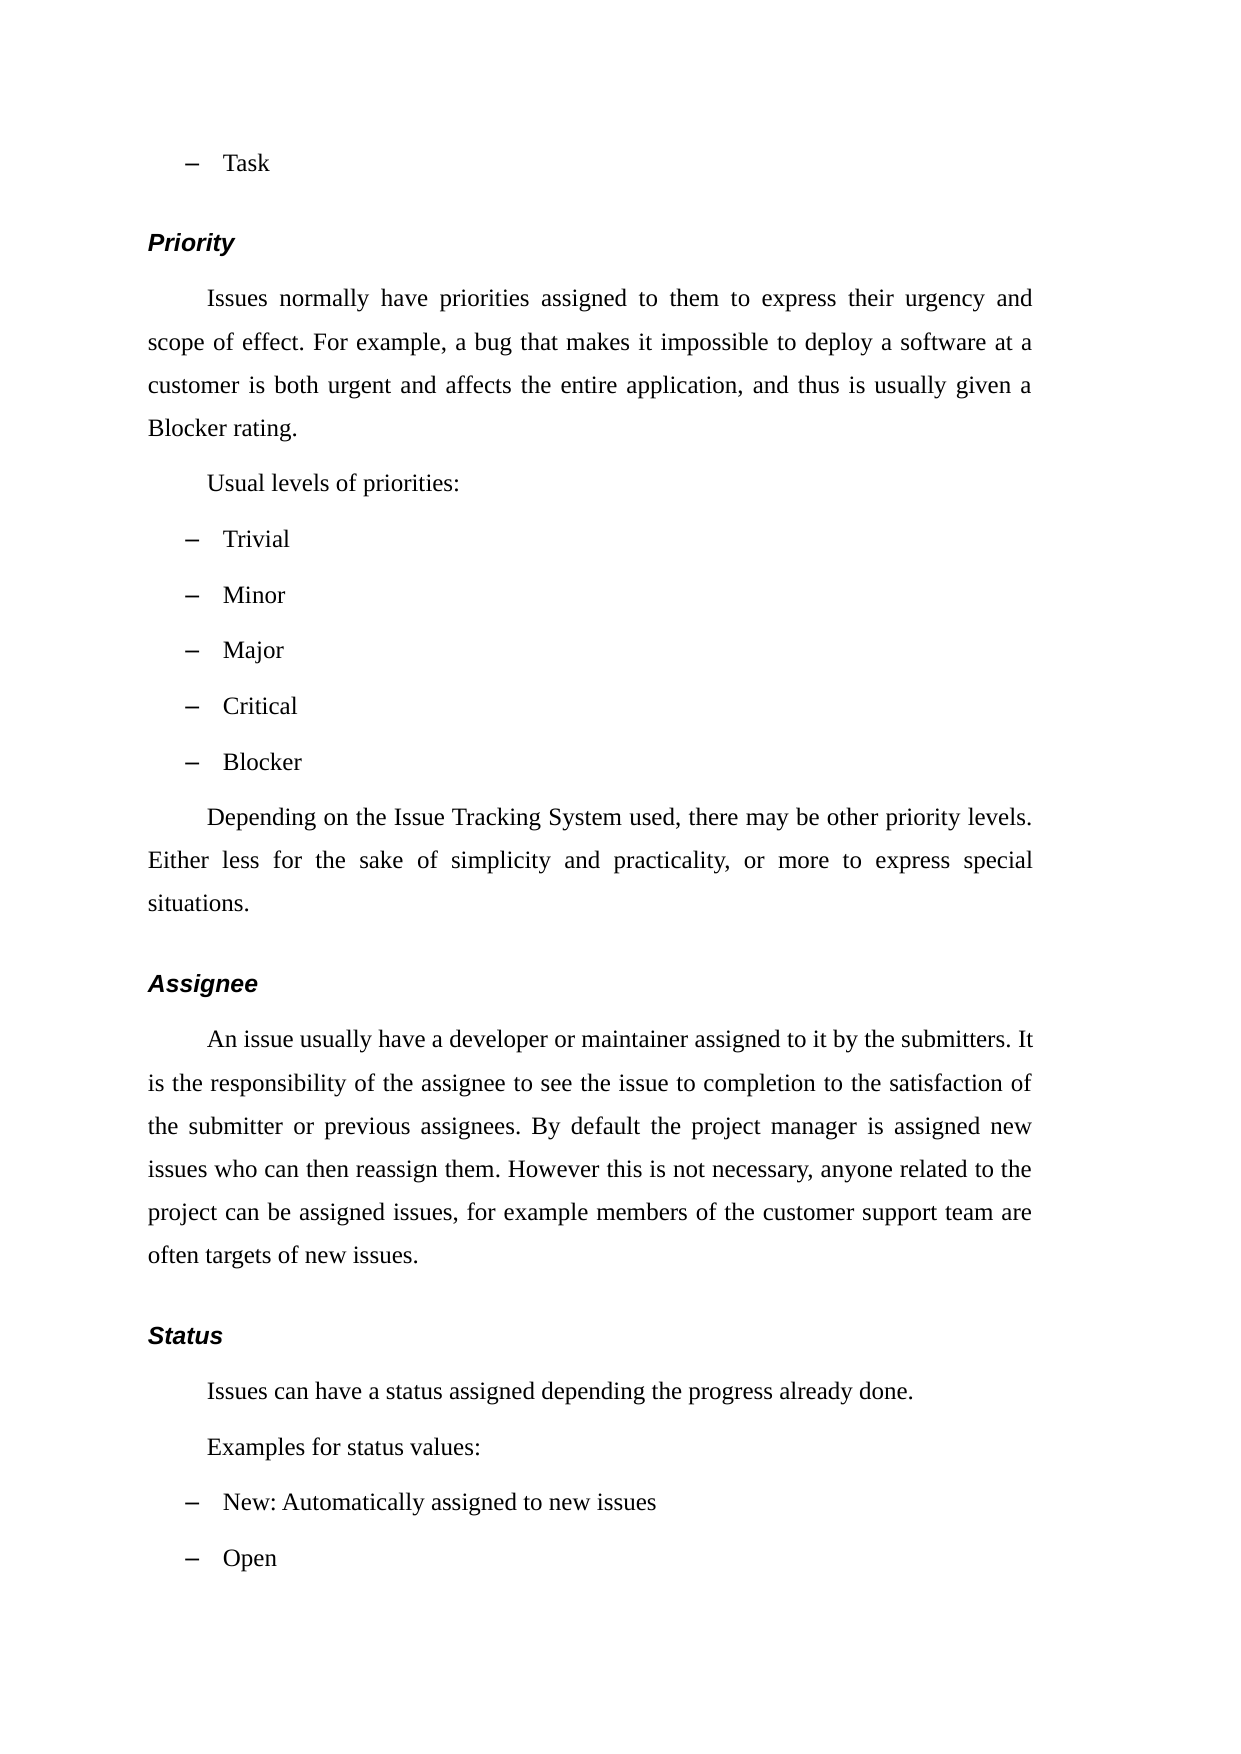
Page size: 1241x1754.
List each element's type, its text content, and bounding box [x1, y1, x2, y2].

subtitle Priority [148, 228, 1033, 257]
list Critical [185, 691, 1033, 720]
list Blocker [185, 747, 1033, 775]
list Minor [185, 580, 1033, 608]
list Major [185, 635, 1033, 664]
text Issues can have a status assigned depending the progress already done. [148, 1376, 1033, 1405]
list Trivial [185, 524, 1033, 553]
list Open [185, 1543, 1033, 1572]
text An issue usually have a developer or maintainer assigned to it by the submitters. It is the responsibility of the assignee to see the issue to completion to the satisfaction of the submitter or previous assignees. By default the project manager is assigned new issues who can then reassign them. However this is not necessary, anyone related to the project can be assigned issues, for example members of the customer support team are often targets of new issues. [148, 1024, 1033, 1269]
subtitle Status [148, 1321, 1033, 1349]
text Examples for status values: [148, 1432, 1033, 1460]
text Usual levels of priorities: [148, 468, 1033, 497]
list New: Automatically assigned to new issues [185, 1487, 1033, 1516]
text Issues normally have priorities assigned to them to express their urgency and scope of effect. For example, a bug that makes it impossible to deploy a software at a customer is both urgent and affects the entire application, and thus is usually given a Blocker rating. [148, 283, 1033, 442]
list Task [185, 148, 1033, 176]
text Depending on the Issue Tracking System used, there may be other priority levels. Either less for the sake of simplicity and practicality, or more to express special situations. [148, 802, 1033, 917]
subtitle Assignee [148, 969, 1033, 998]
